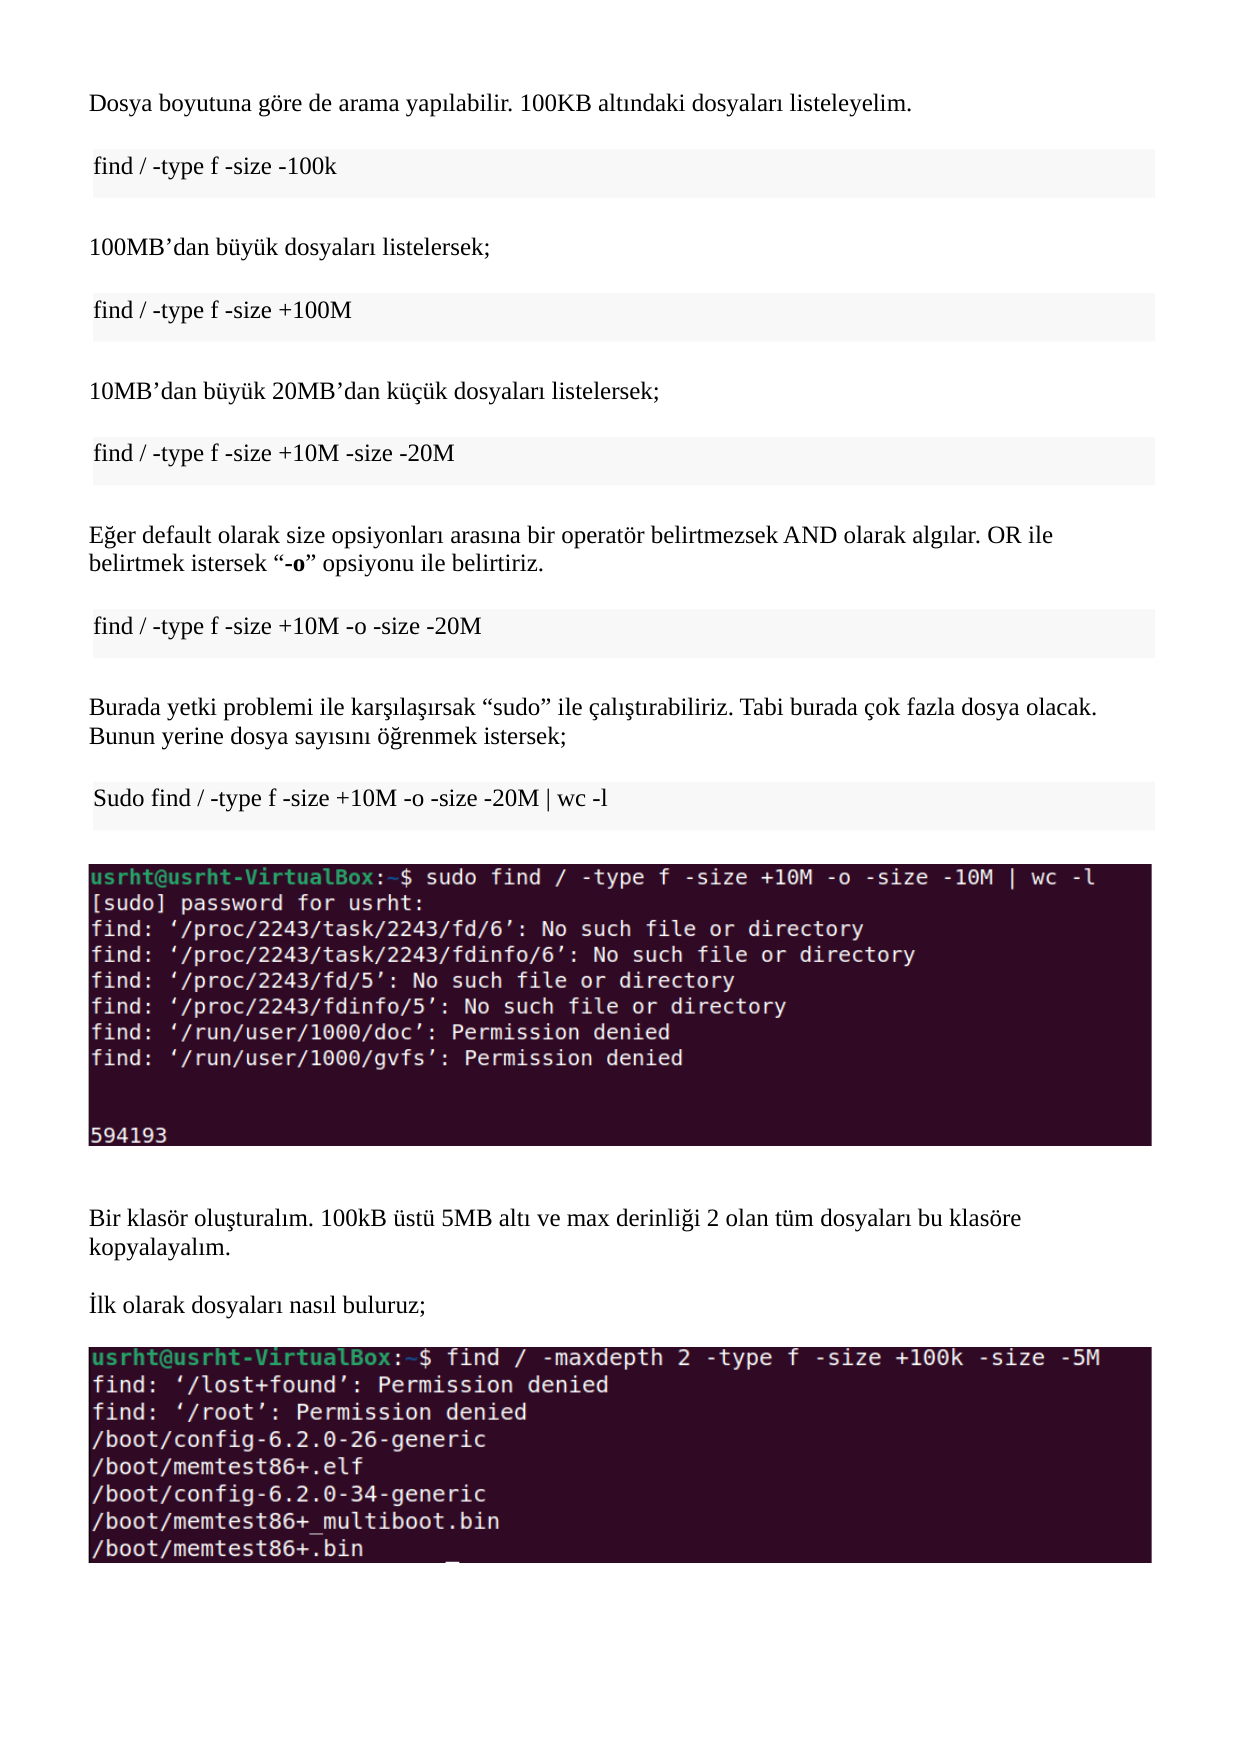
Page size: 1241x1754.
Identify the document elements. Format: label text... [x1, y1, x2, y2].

text 100MB’dan büyük dosyaları listelersek; [88, 232, 1152, 261]
text Dosya boyutuna göre de arama yapılabilir. 100KB altındaki dosyaları listeleyelim. [88, 88, 1152, 117]
text İlk olarak dosyaları nasıl buluruz; [88, 1290, 1152, 1318]
text Eğer default olarak size opsiyonları arasına bir operatör belirtmezsek AND olarak algılar. OR ile belirtmek istersek “-o” opsiyonu ile belirtiriz. [88, 520, 1152, 577]
text Burada yetki problemi ile karşılaşırsak “sudo” ile çalıştırabiliriz. Tabi burada çok fazla dosya olacak. Bunun yerine dosya sayısını öğrenmek istersek; [88, 692, 1152, 750]
picture [88, 1347, 1152, 1563]
picture [88, 864, 1152, 1146]
text Bir klasör oluşturalım. 100kB üstü 5MB altı ve max derinliği 2 olan tüm dosyaları bu klasöre kopyalayalım. [88, 1203, 1152, 1261]
text 10MB’dan büyük 20MB’dan küçük dosyaları listelersek; [88, 376, 1152, 405]
